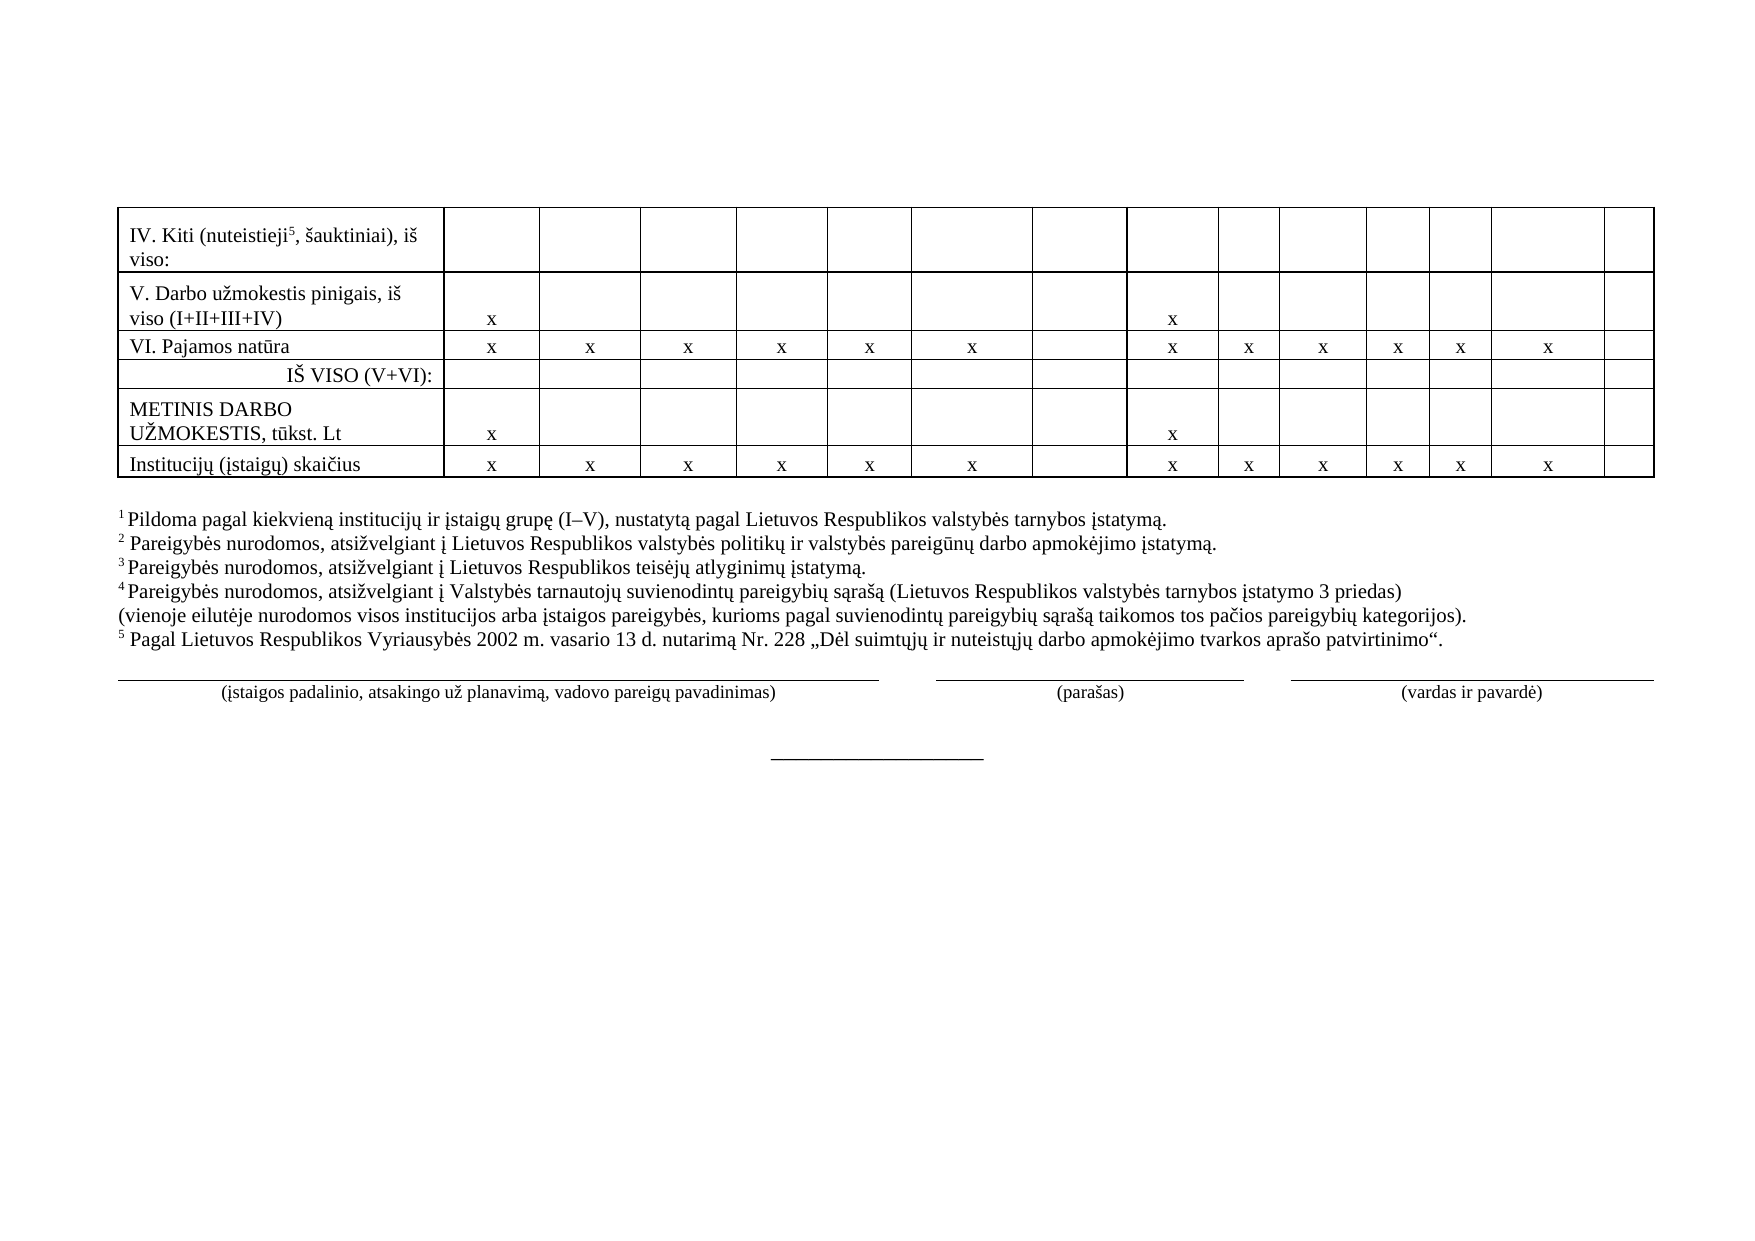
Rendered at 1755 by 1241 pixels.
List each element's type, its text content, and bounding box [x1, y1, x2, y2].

table_header [1244, 680, 1291, 705]
table_cell [1219, 389, 1279, 445]
table_cell VI. Pajamos natūra [119, 331, 443, 358]
table_cell [912, 208, 1032, 271]
table_cell [1219, 360, 1279, 387]
table_cell [912, 273, 1032, 329]
table_cell [912, 360, 1032, 387]
table_cell [540, 389, 640, 445]
table_cell x [1492, 331, 1604, 358]
table_cell [1219, 208, 1279, 271]
table_cell x [445, 331, 539, 358]
table_cell [828, 389, 911, 445]
text (vienoje eilutėje nurodomos visos institucijos arba įstaigos pareigybės, kurioms pagal suvienodintų pareigybių sąrašą taikomos tos pačios pareigybių kategorijos). [118, 603, 1636, 627]
table_cell IŠ VISO (V+VI): [119, 360, 443, 387]
table_cell [1033, 446, 1126, 476]
table_cell x [1128, 446, 1218, 476]
text _________________ [118, 734, 1636, 763]
table_cell x [1367, 446, 1429, 476]
table_cell [1367, 273, 1429, 329]
table_cell [1280, 208, 1366, 271]
table_header (įstaigos padalinio, atsakingo už planavimą, vadovo pareigų pavadinimas) [118, 681, 879, 705]
table_cell [1033, 389, 1126, 445]
table_cell x [737, 331, 827, 358]
table_cell [1033, 331, 1126, 358]
table_cell [1605, 360, 1653, 387]
table_cell x [445, 446, 539, 476]
table_cell [1219, 273, 1279, 329]
table_cell [1430, 208, 1491, 271]
table_cell x [1128, 389, 1218, 445]
table_cell [641, 208, 736, 271]
table_cell [1033, 208, 1126, 271]
table_cell x [828, 331, 911, 358]
table_header [879, 680, 936, 705]
table_cell x [445, 389, 539, 445]
table_cell x [1430, 446, 1491, 476]
table_cell [1492, 389, 1604, 445]
table_cell x [540, 446, 640, 476]
table_cell [737, 208, 827, 271]
table_cell [445, 208, 539, 271]
table_cell x [1280, 446, 1366, 476]
table_cell [828, 360, 911, 387]
table_cell x [1219, 331, 1279, 358]
text 3 Pareigybės nurodomos, atsižvelgiant į Lietuvos Respublikos teisėjų atlyginimų įstatymą. [118, 555, 1636, 579]
table_cell x [828, 446, 911, 476]
table_cell x [1492, 446, 1604, 476]
text 2 Pareigybės nurodomos, atsižvelgiant į Lietuvos Respublikos valstybės politikų ir valstybės pareigūnų darbo apmokėjimo įstatymą. [118, 531, 1636, 555]
table_cell [1430, 273, 1491, 329]
table_cell [641, 273, 736, 329]
table_cell [540, 208, 640, 271]
text 5 Pagal Lietuvos Respublikos Vyriausybės 2002 m. vasario 13 d. nutarimą Nr. 228 „Dėl suimtųjų ir nuteistųjų darbo apmokėjimo tvarkos aprašo patvirtinimo“. [118, 627, 1636, 651]
table_cell [1605, 331, 1653, 358]
table_cell [540, 360, 640, 387]
table_cell x [641, 331, 736, 358]
table_cell METINIS DARBO UŽMOKESTIS, tūkst. Lt [119, 389, 443, 445]
table_cell [1128, 360, 1218, 387]
table_cell [1367, 389, 1429, 445]
table_cell [828, 273, 911, 329]
table_cell [1367, 208, 1429, 271]
table_cell [1280, 389, 1366, 445]
text 1 Pildoma pagal kiekvieną institucijų ir įstaigų grupę (I–V), nustatytą pagal Lietuvos Respublikos valstybės tarnybos įstatymą. [118, 507, 1636, 531]
table_cell x [540, 331, 640, 358]
table_cell x [1430, 331, 1491, 358]
table_cell x [1219, 446, 1279, 476]
table_cell [445, 360, 539, 387]
table_cell [737, 360, 827, 387]
table_cell [737, 273, 827, 329]
table_cell [1492, 360, 1604, 387]
table_header (parašas) [936, 681, 1244, 705]
table_cell [737, 389, 827, 445]
table_cell IV. Kiti (nuteistieji5, šauktiniai), iš viso: [119, 208, 443, 271]
table_cell [540, 273, 640, 329]
table_cell [1492, 273, 1604, 329]
table_cell x [912, 331, 1032, 358]
table_cell [641, 389, 736, 445]
table_cell [1280, 360, 1366, 387]
table_cell x [445, 273, 539, 329]
table_cell [1128, 208, 1218, 271]
table_cell x [641, 446, 736, 476]
table_cell x [1128, 331, 1218, 358]
table_cell [828, 208, 911, 271]
table_cell [1492, 208, 1604, 271]
text 4 Pareigybės nurodomos, atsižvelgiant į Valstybės tarnautojų suvienodintų pareigybių sąrašą (Lietuvos Respublikos valstybės tarnybos įstatymo 3 priedas) [118, 579, 1636, 603]
table_header (vardas ir pavardė) [1291, 681, 1653, 705]
table_cell x [912, 446, 1032, 476]
table_cell x [1128, 273, 1218, 329]
table_cell [912, 389, 1032, 445]
table_cell [1033, 273, 1126, 329]
table_cell [641, 360, 736, 387]
table_cell x [737, 446, 827, 476]
table_cell Institucijų (įstaigų) skaičius [119, 446, 443, 476]
table_cell [1430, 389, 1491, 445]
table_cell [1605, 446, 1653, 476]
table_cell [1367, 360, 1429, 387]
table_cell [1033, 360, 1126, 387]
table_cell [1605, 273, 1653, 329]
table_cell [1605, 208, 1653, 271]
table_cell [1430, 360, 1491, 387]
table_cell x [1280, 331, 1366, 358]
table_cell V. Darbo užmokestis pinigais, iš viso (I+II+III+IV) [119, 273, 443, 329]
table_cell x [1367, 331, 1429, 358]
table_cell [1605, 389, 1653, 445]
table_cell [1280, 273, 1366, 329]
